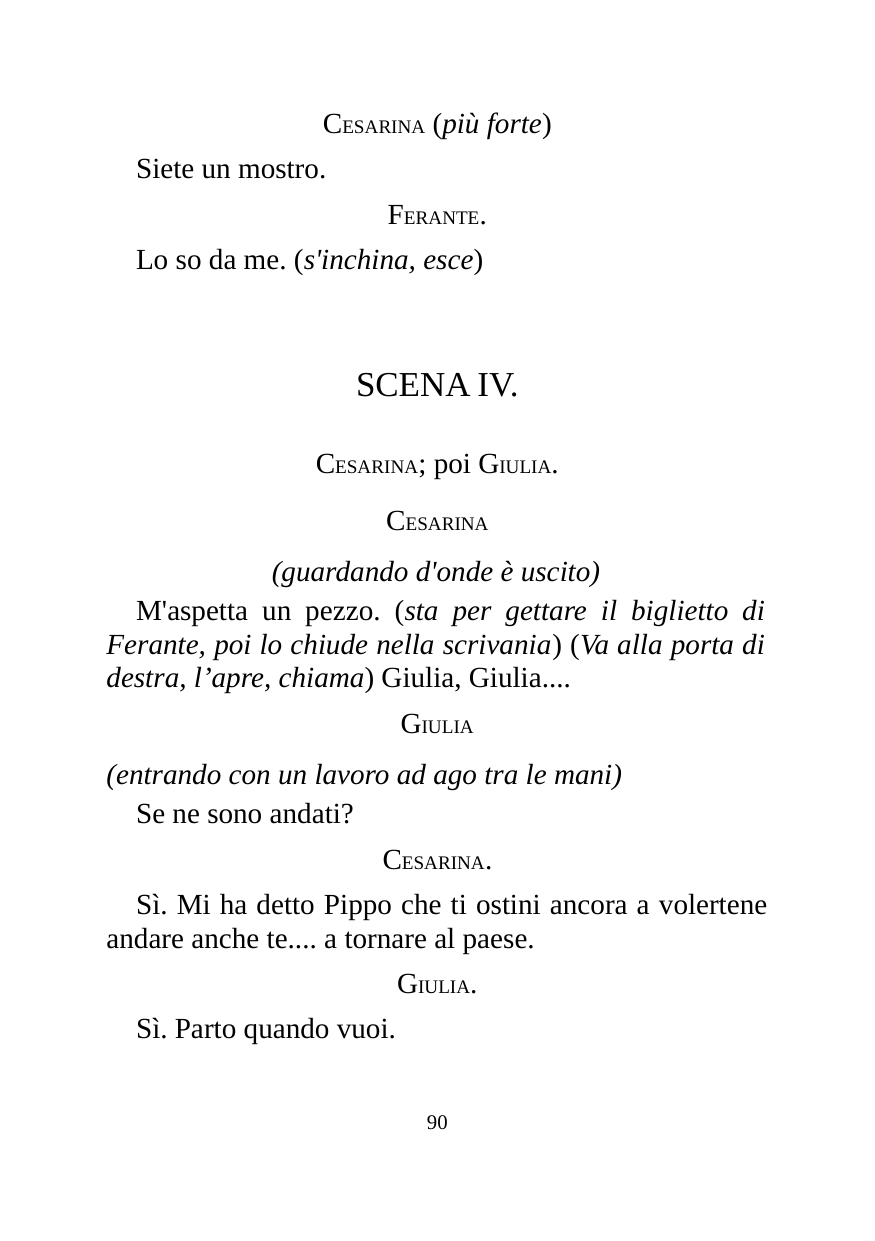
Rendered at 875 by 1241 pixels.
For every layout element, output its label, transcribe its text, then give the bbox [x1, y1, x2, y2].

text Sì. Mi ha detto Pippo che ti ostini ancora a volertene andare anche te.... a tornare al paese. [106, 887, 768, 954]
text Giulia [106, 706, 768, 739]
text Cesarina [106, 503, 768, 536]
text (entrando con un lavoro ad ago tra le mani) [106, 757, 768, 791]
text Sì. Parto quando vuoi. [106, 1011, 768, 1045]
text Giulia. [106, 966, 768, 1000]
text Cesarina (più forte) [106, 106, 768, 140]
text M'aspetta un pezzo. (sta per gettare il biglietto di Ferante, poi lo chiude nella scrivania) (Va alla porta di destra, l’apre, chiama) Giulia, Giulia.... [106, 593, 768, 694]
text (guardando d'onde è uscito) [106, 554, 768, 588]
subtitle SCENA IV. [106, 364, 768, 404]
text Siete un mostro. [106, 152, 768, 185]
text Cesarina; poi Giulia. [106, 446, 768, 479]
text Se ne sono andati? [106, 797, 768, 830]
text Ferante. [106, 197, 768, 230]
text Cesarina. [106, 842, 768, 876]
text Lo so da me. (s'inchina, esce) [106, 242, 768, 276]
